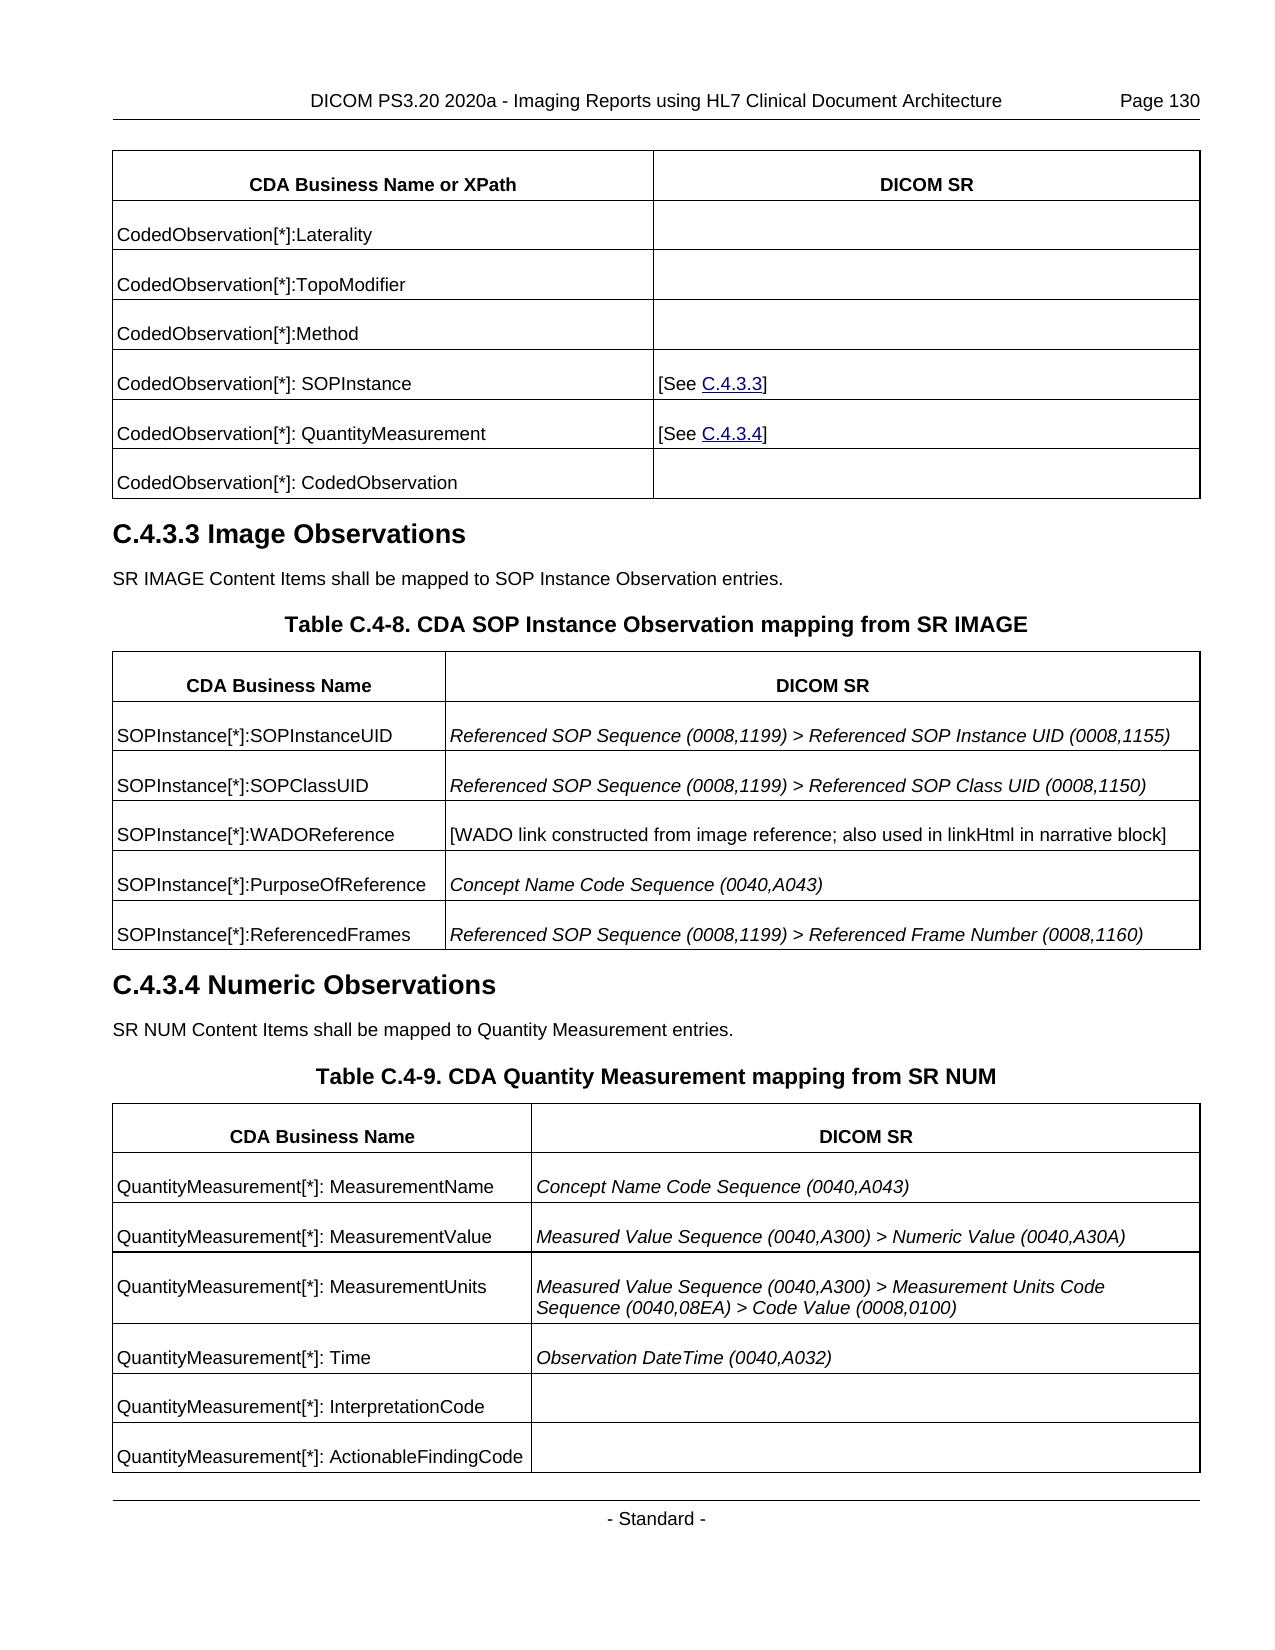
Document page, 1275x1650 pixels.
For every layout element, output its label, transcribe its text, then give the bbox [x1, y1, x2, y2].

table_cell SOPInstance[*]:PurposeOfReference [113, 851, 445, 899]
table_cell Concept Name Code Sequence (0040,A043) [532, 1153, 1199, 1202]
table_cell Observation DateTime (0040,A032) [532, 1324, 1199, 1372]
table_cell CodedObservation[*]: QuantityMeasurement [113, 400, 653, 448]
text SR NUM Content Items shall be mapped to Quantity Measurement entries. [112, 1019, 1200, 1041]
table_cell [532, 1423, 1199, 1472]
table_cell SOPInstance[*]:WADOReference [113, 801, 445, 850]
table_cell [654, 201, 1199, 249]
table_cell Measured Value Sequence (0040,A300) > Numeric Value (0040,A30A) [532, 1203, 1199, 1251]
table_cell QuantityMeasurement[*]: Time [113, 1324, 531, 1372]
table_cell Referenced SOP Sequence (0008,1199) > Referenced SOP Class UID (0008,1150) [446, 751, 1199, 800]
table_cell [532, 1374, 1199, 1422]
table_cell [See C.4.3.4] [654, 400, 1199, 448]
table_cell Measured Value Sequence (0040,A300) > Measurement Units Code Sequence (0040,08EA) > Code Value (0008,0100) [532, 1253, 1199, 1323]
text Table C.4-8. CDA SOP Instance Observation mapping from SR IMAGE [112, 612, 1200, 637]
table_cell QuantityMeasurement[*]: MeasurementValue [113, 1203, 531, 1251]
table_cell QuantityMeasurement[*]: ActionableFindingCode [113, 1423, 531, 1472]
table_header DICOM SR [654, 151, 1199, 200]
table_cell Referenced SOP Sequence (0008,1199) > Referenced SOP Instance UID (0008,1155) [446, 702, 1199, 750]
table_cell SOPInstance[*]:SOPInstanceUID [113, 702, 445, 750]
table_header CDA Business Name [113, 1104, 531, 1152]
table_cell CodedObservation[*]:Laterality [113, 201, 653, 249]
table_cell Concept Name Code Sequence (0040,A043) [446, 851, 1199, 899]
table_cell CodedObservation[*]: CodedObservation [113, 449, 653, 498]
table_header DICOM SR [532, 1104, 1199, 1152]
text Table C.4-9. CDA Quantity Measurement mapping from SR NUM [112, 1063, 1200, 1089]
table_cell CodedObservation[*]:Method [113, 300, 653, 349]
table_cell Referenced SOP Sequence (0008,1199) > Referenced Frame Number (0008,1160) [446, 901, 1199, 949]
table_cell QuantityMeasurement[*]: InterpretationCode [113, 1374, 531, 1422]
table_cell QuantityMeasurement[*]: MeasurementUnits [113, 1253, 531, 1323]
table_header DICOM SR [446, 652, 1199, 701]
table_cell QuantityMeasurement[*]: MeasurementName [113, 1153, 531, 1202]
table_cell [WADO link constructed from image reference; also used in linkHtml in narrative block] [446, 801, 1199, 850]
table_cell CodedObservation[*]:TopoModifier [113, 250, 653, 299]
text C.4.3.3 Image Observations [112, 518, 1200, 549]
table_cell [654, 300, 1199, 349]
table_cell SOPInstance[*]:ReferencedFrames [113, 901, 445, 949]
table_header CDA Business Name [113, 652, 445, 701]
text SR IMAGE Content Items shall be mapped to SOP Instance Observation entries. [112, 568, 1200, 589]
table_cell [654, 449, 1199, 498]
table_cell CodedObservation[*]: SOPInstance [113, 350, 653, 398]
text C.4.3.4 Numeric Observations [112, 969, 1200, 1000]
table_cell [654, 250, 1199, 299]
table_cell SOPInstance[*]:SOPClassUID [113, 751, 445, 800]
table_cell [See C.4.3.3] [654, 350, 1199, 398]
table_header CDA Business Name or XPath [113, 151, 653, 200]
